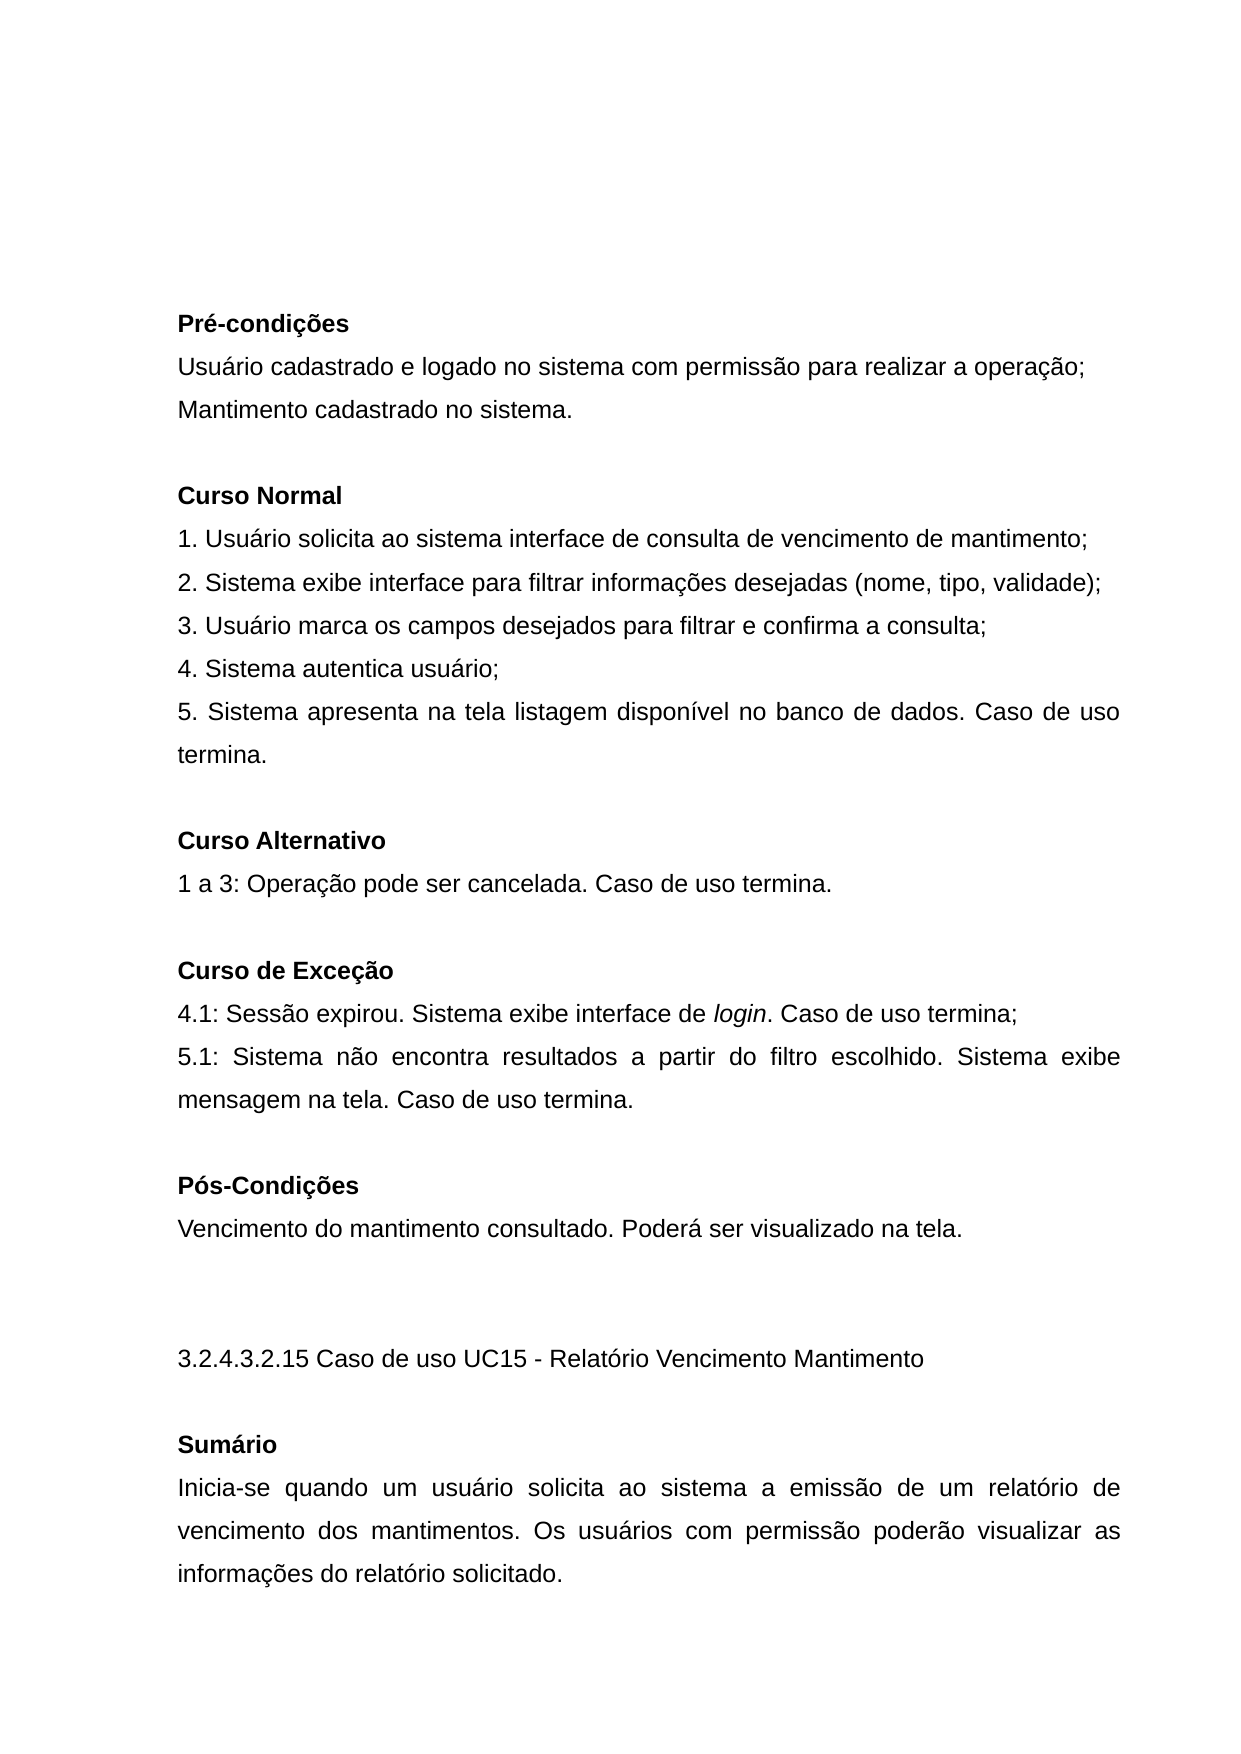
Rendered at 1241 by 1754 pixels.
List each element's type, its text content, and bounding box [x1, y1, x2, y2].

text 4.1: Sessão expirou. Sistema exibe interface de login. Caso de uso termina; [177, 999, 1122, 1028]
text 1 a 3: Operação pode ser cancelada. Caso de uso termina. [177, 869, 1122, 898]
text Pós-Condições [177, 1171, 1122, 1200]
text Curso Alternativo [177, 826, 1122, 855]
text Mantimento cadastrado no sistema. [177, 395, 1122, 424]
text Inicia-se quando um usuário solicita ao sistema a emissão de um relatório de vencimento dos mantimentos. Os usuários com permissão poderão visualizar as informações do relatório solicitado. [177, 1473, 1122, 1588]
text 5. Sistema apresenta na tela listagem disponível no banco de dados. Caso de uso termina. [177, 697, 1122, 769]
text 3.2.4.3.2.15 Caso de uso UC15 - Relatório Vencimento Mantimento [177, 1344, 1122, 1373]
text 5.1: Sistema não encontra resultados a partir do filtro escolhido. Sistema exibe mensagem na tela. Caso de uso termina. [177, 1042, 1122, 1114]
text Curso Normal [177, 481, 1122, 510]
text 3. Usuário marca os campos desejados para filtrar e confirma a consulta; [177, 611, 1122, 639]
text Usuário cadastrado e logado no sistema com permissão para realizar a operação; [177, 352, 1122, 381]
text Curso de Exceção [177, 956, 1122, 984]
text 1. Usuário solicita ao sistema interface de consulta de vencimento de mantimento; [177, 524, 1122, 553]
text 4. Sistema autentica usuário; [177, 654, 1122, 683]
text Vencimento do mantimento consultado. Poderá ser visualizado na tela. [177, 1214, 1122, 1243]
text Pré-condições [177, 309, 1122, 338]
text Sumário [177, 1430, 1122, 1459]
text 2. Sistema exibe interface para filtrar informações desejadas (nome, tipo, validade); [177, 568, 1122, 596]
